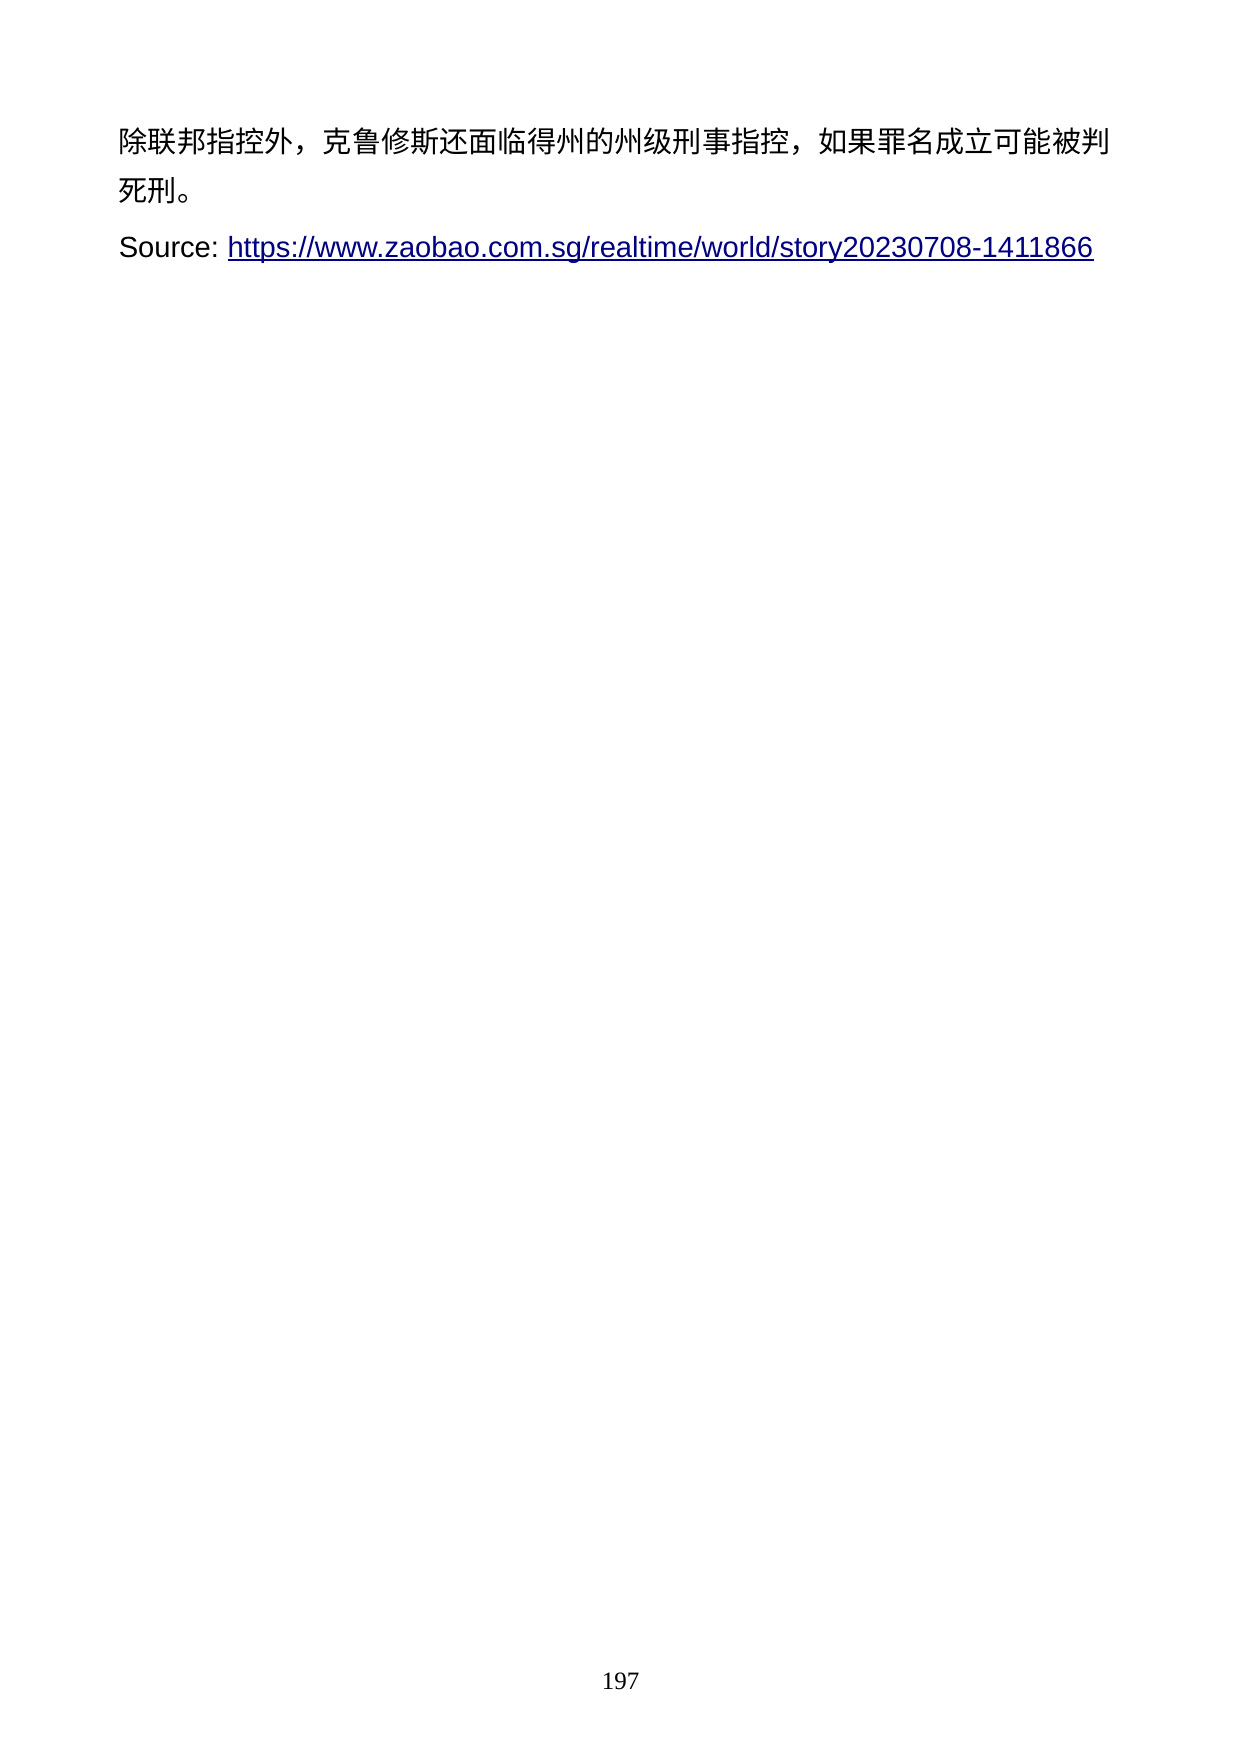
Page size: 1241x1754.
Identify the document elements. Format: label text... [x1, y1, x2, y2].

text Source: https://www.zaobao.com.sg/realtime/world/story20230708-1411866 [118, 230, 1122, 264]
text 除联邦指控外，克鲁修斯还面临得州的州级刑事指控，如果罪名成立可能被判死刑。 [118, 118, 1122, 209]
